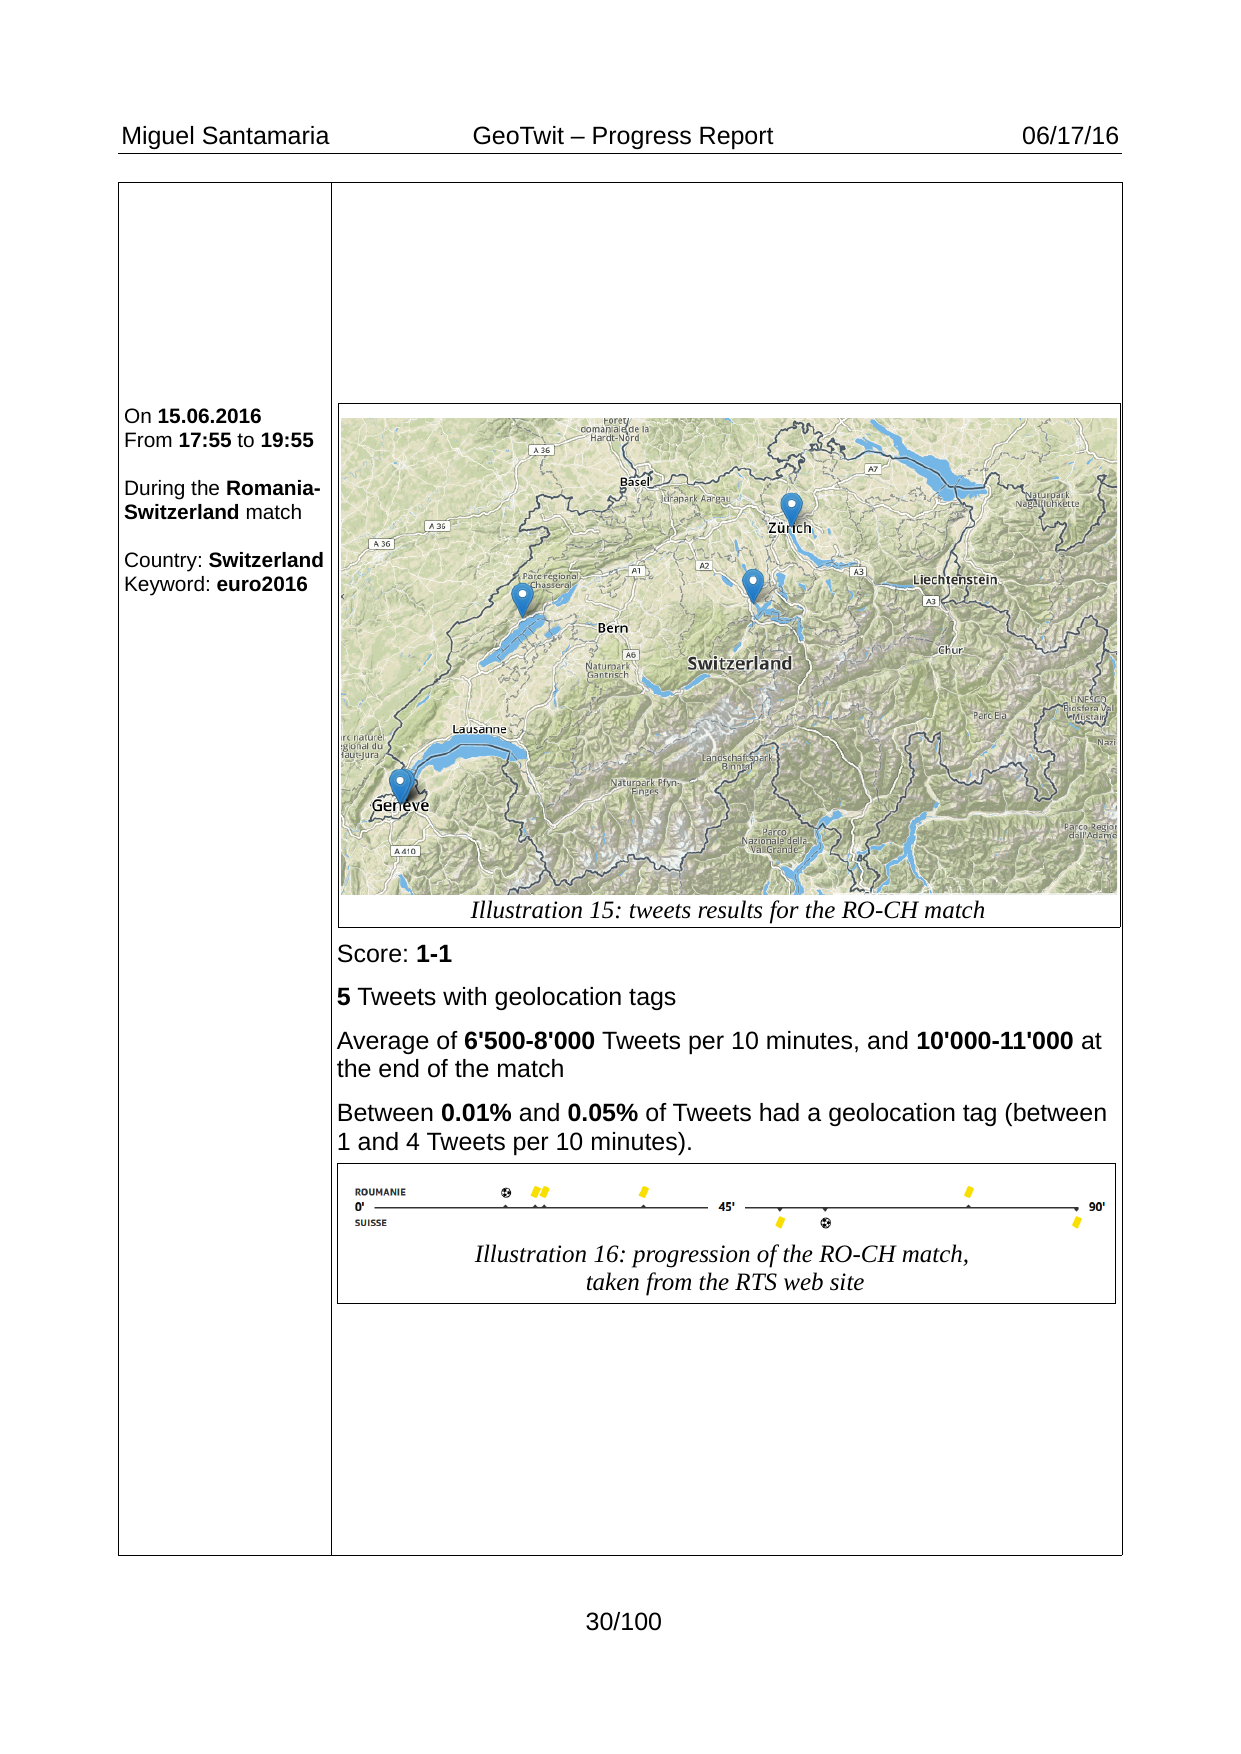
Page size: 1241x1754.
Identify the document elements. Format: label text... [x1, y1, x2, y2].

table_cell Score: 1-1 5 Tweets with geolocation tags Average of 6'500-8'000 Tweets per 10 minutes, and 10'000-11'000 at the end of the match Between 0.01% and 0.05% of Tweets had a geolocation tag (between 1 and 4 Tweets per 10 minutes). [332, 183, 1122, 1555]
picture [341, 418, 1118, 895]
table_cell On 15.06.2016 From 17:55 to 19:55 During the Romania-Switzerland match Country: Switzerland Keyword: euro2016 [119, 183, 331, 1555]
picture [343, 1178, 1110, 1239]
